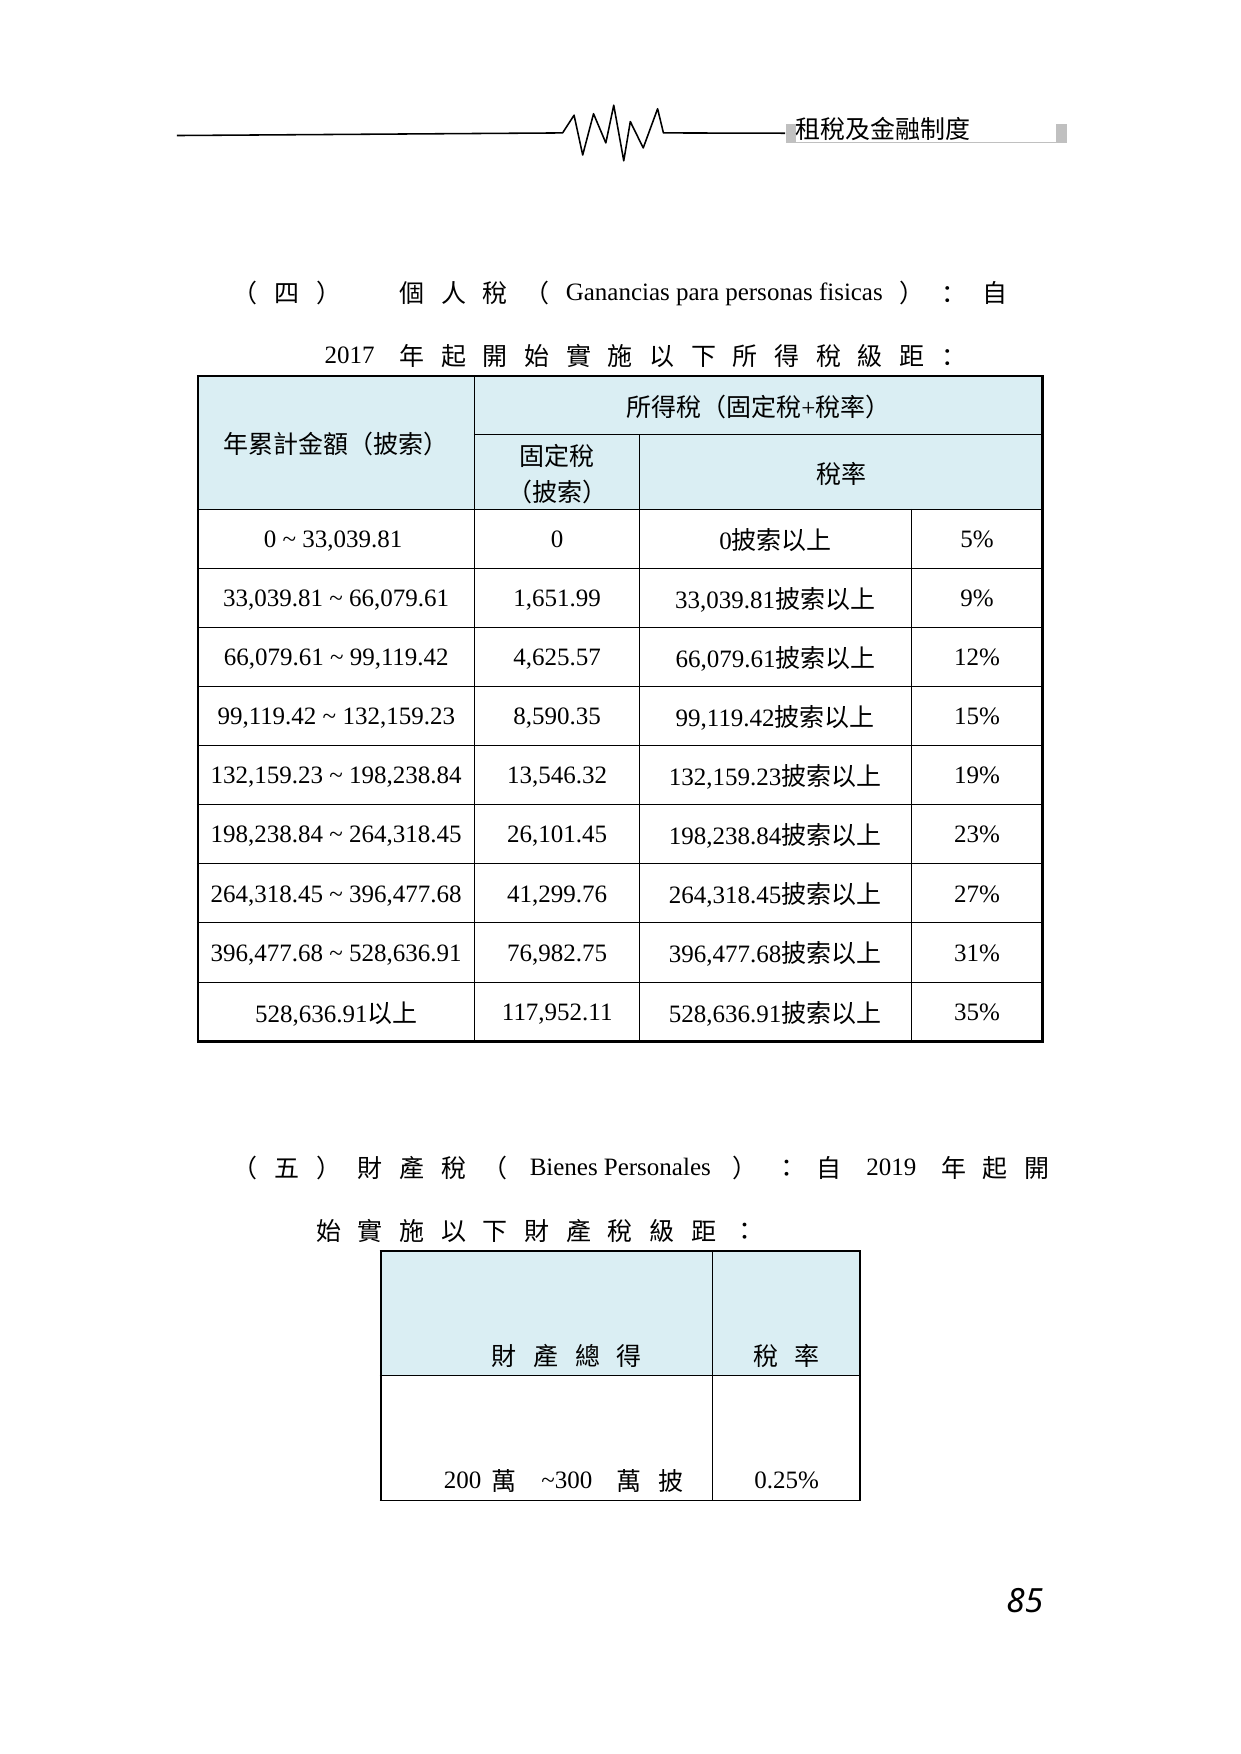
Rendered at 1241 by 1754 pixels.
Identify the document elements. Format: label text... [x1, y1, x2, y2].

table_cell 33,039.81披索以上 [640, 569, 911, 627]
table_header 稅率 [713, 1252, 859, 1375]
table_cell 9% [912, 569, 1041, 627]
table_cell 12% [912, 628, 1041, 686]
table_cell 0 ~ 33,039.81 [199, 510, 474, 568]
table_header 財產總得 [382, 1252, 712, 1375]
table_cell 396,477.68披索以上 [640, 923, 911, 981]
table_cell 396,477.68 ~ 528,636.91 [199, 923, 474, 981]
table_cell 27% [912, 864, 1041, 922]
table_cell 198,238.84 ~ 264,318.45 [199, 805, 474, 863]
table_cell 66,079.61披索以上 [640, 628, 911, 686]
table_header 所得稅（固定稅+稅率） [475, 377, 1041, 434]
table_cell 稅率 [640, 435, 1041, 509]
table_cell 5% [912, 510, 1041, 568]
table_header 年累計金額（披索） [199, 377, 474, 509]
table_cell 66,079.61 ~ 99,119.42 [199, 628, 474, 686]
table_cell 0披索以上 [640, 510, 911, 568]
table_cell 200萬~300萬披 [382, 1376, 712, 1500]
text （五）財產稅（Bienes Personales）：自2019年起開始實施以下財產稅級距： [207, 1125, 1058, 1250]
table_cell 1,651.99 [475, 569, 639, 627]
table_cell 528,636.91以上 [199, 983, 474, 1040]
table_cell 132,159.23披索以上 [640, 746, 911, 804]
table_cell 528,636.91披索以上 [640, 983, 911, 1040]
table_cell 198,238.84披索以上 [640, 805, 911, 863]
table_cell 31% [912, 923, 1041, 981]
text （四） 個人稅（Ganancias para personas fisicas）：自2017年起開始實施以下所得稅級距： [207, 250, 1058, 375]
table_cell 99,119.42 ~ 132,159.23 [199, 687, 474, 745]
table_cell 264,318.45 ~ 396,477.68 [199, 864, 474, 922]
table_cell 26,101.45 [475, 805, 639, 863]
table_cell 264,318.45披索以上 [640, 864, 911, 922]
table_cell 41,299.76 [475, 864, 639, 922]
table_cell 132,159.23 ~ 198,238.84 [199, 746, 474, 804]
table_cell 8,590.35 [475, 687, 639, 745]
table_cell 99,119.42披索以上 [640, 687, 911, 745]
table_cell 35% [912, 983, 1041, 1040]
table_cell 33,039.81 ~ 66,079.61 [199, 569, 474, 627]
table_cell 15% [912, 687, 1041, 745]
table_cell 固定稅 （披索） [475, 435, 639, 509]
table_cell 4,625.57 [475, 628, 639, 686]
table_cell 19% [912, 746, 1041, 804]
table_cell 13,546.32 [475, 746, 639, 804]
table_cell 76,982.75 [475, 923, 639, 981]
table_cell 0 [475, 510, 639, 568]
table_cell 0.25% [713, 1376, 859, 1500]
table_cell 23% [912, 805, 1041, 863]
table_cell 117,952.11 [475, 983, 639, 1040]
